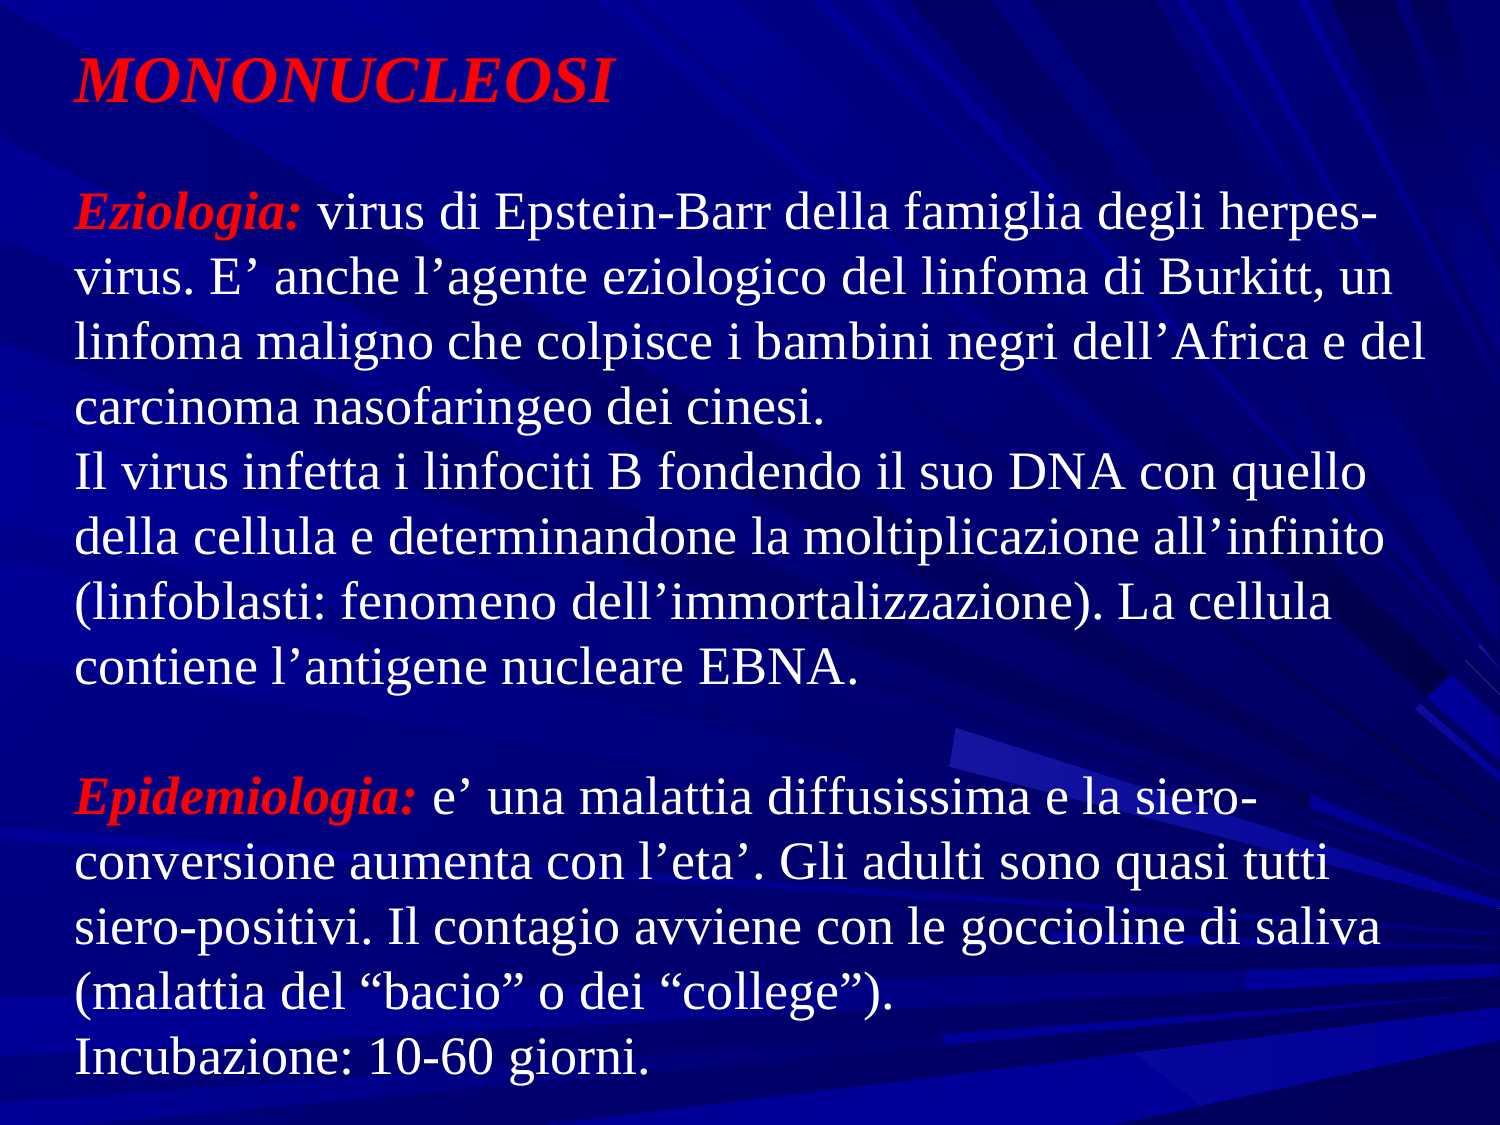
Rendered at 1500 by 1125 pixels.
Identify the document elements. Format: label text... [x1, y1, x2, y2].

text_box MONONUCLEOSI Eziologia: virus di Epstein-Barr della famiglia degli herpes-virus. E’ anche l’agente eziologico del linfoma di Burkitt, un linfoma maligno che colpisce i bambini negri dell’Africa e del carcinoma nasofaringeo dei cinesi. Il virus infetta i linfociti B fondendo il suo DNA con quello della cellula e determinandone la moltiplicazione all’infinito (linfoblasti: fenomeno dell’immortalizzazione). La cellula contiene l’antigene nucleare EBNA. Epidemiologia: e’ una malattia diffusissima e la siero-conversione aumenta con l’eta’. Gli adulti sono quasi tutti siero-positivi. Il contagio avviene con le goccioline di saliva (malattia del “bacio” o dei “college”). Incubazione: 10-60 giorni. [59, 28, 1463, 1125]
